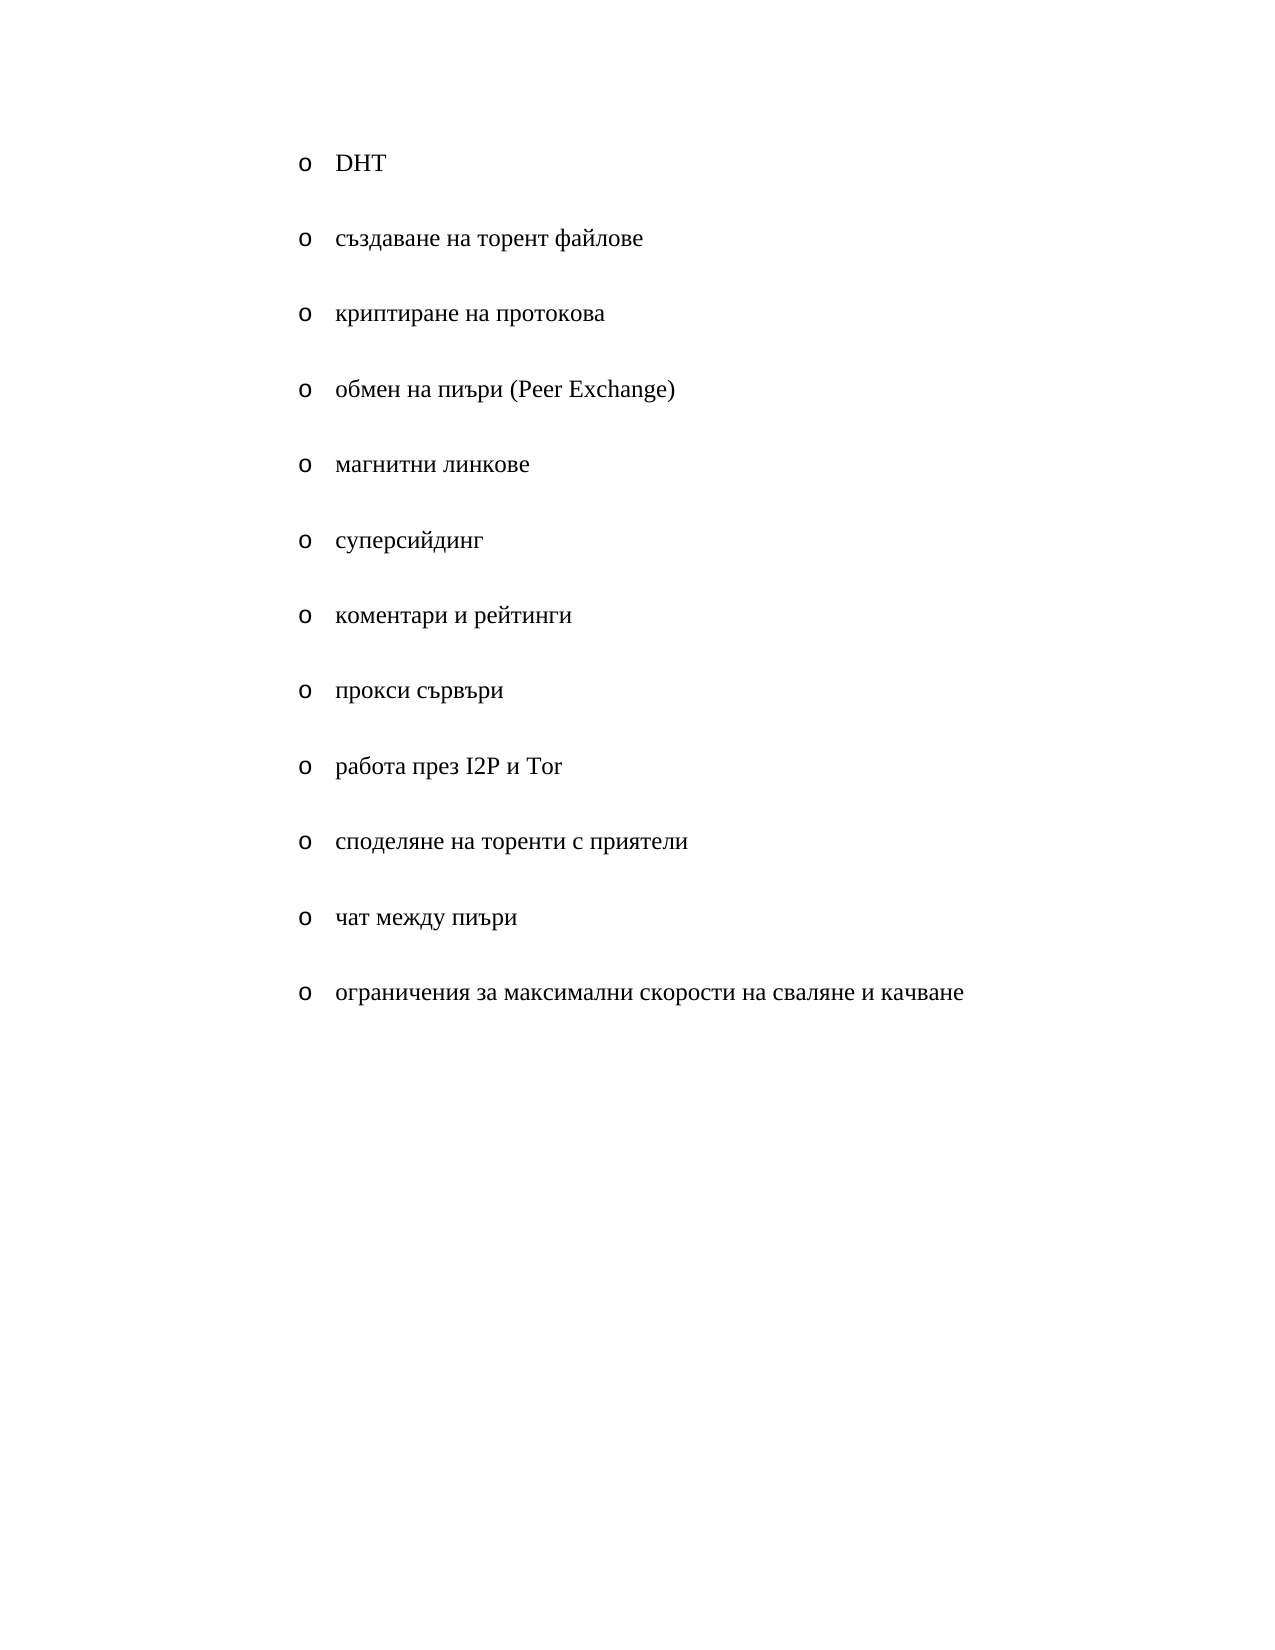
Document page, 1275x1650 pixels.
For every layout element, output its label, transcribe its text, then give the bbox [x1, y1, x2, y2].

list работа през I2P и Tor [298, 751, 1127, 782]
list магнитни линкове [298, 449, 1127, 480]
list криптиране на протокова [298, 298, 1127, 329]
list DHT [298, 148, 1127, 178]
list ограничения за максимални скорости на сваляне и качване [298, 977, 1127, 1008]
list обмен на пиъри (Peer Exchange) [298, 374, 1127, 405]
list споделяне на торенти с приятели [298, 826, 1127, 857]
list създаване на торент файлове [298, 223, 1127, 254]
list суперсийдинг [298, 525, 1127, 556]
list чат между пиъри [298, 902, 1127, 933]
list коментари и рейтинги [298, 600, 1127, 631]
list прокси сървъри [298, 676, 1127, 706]
